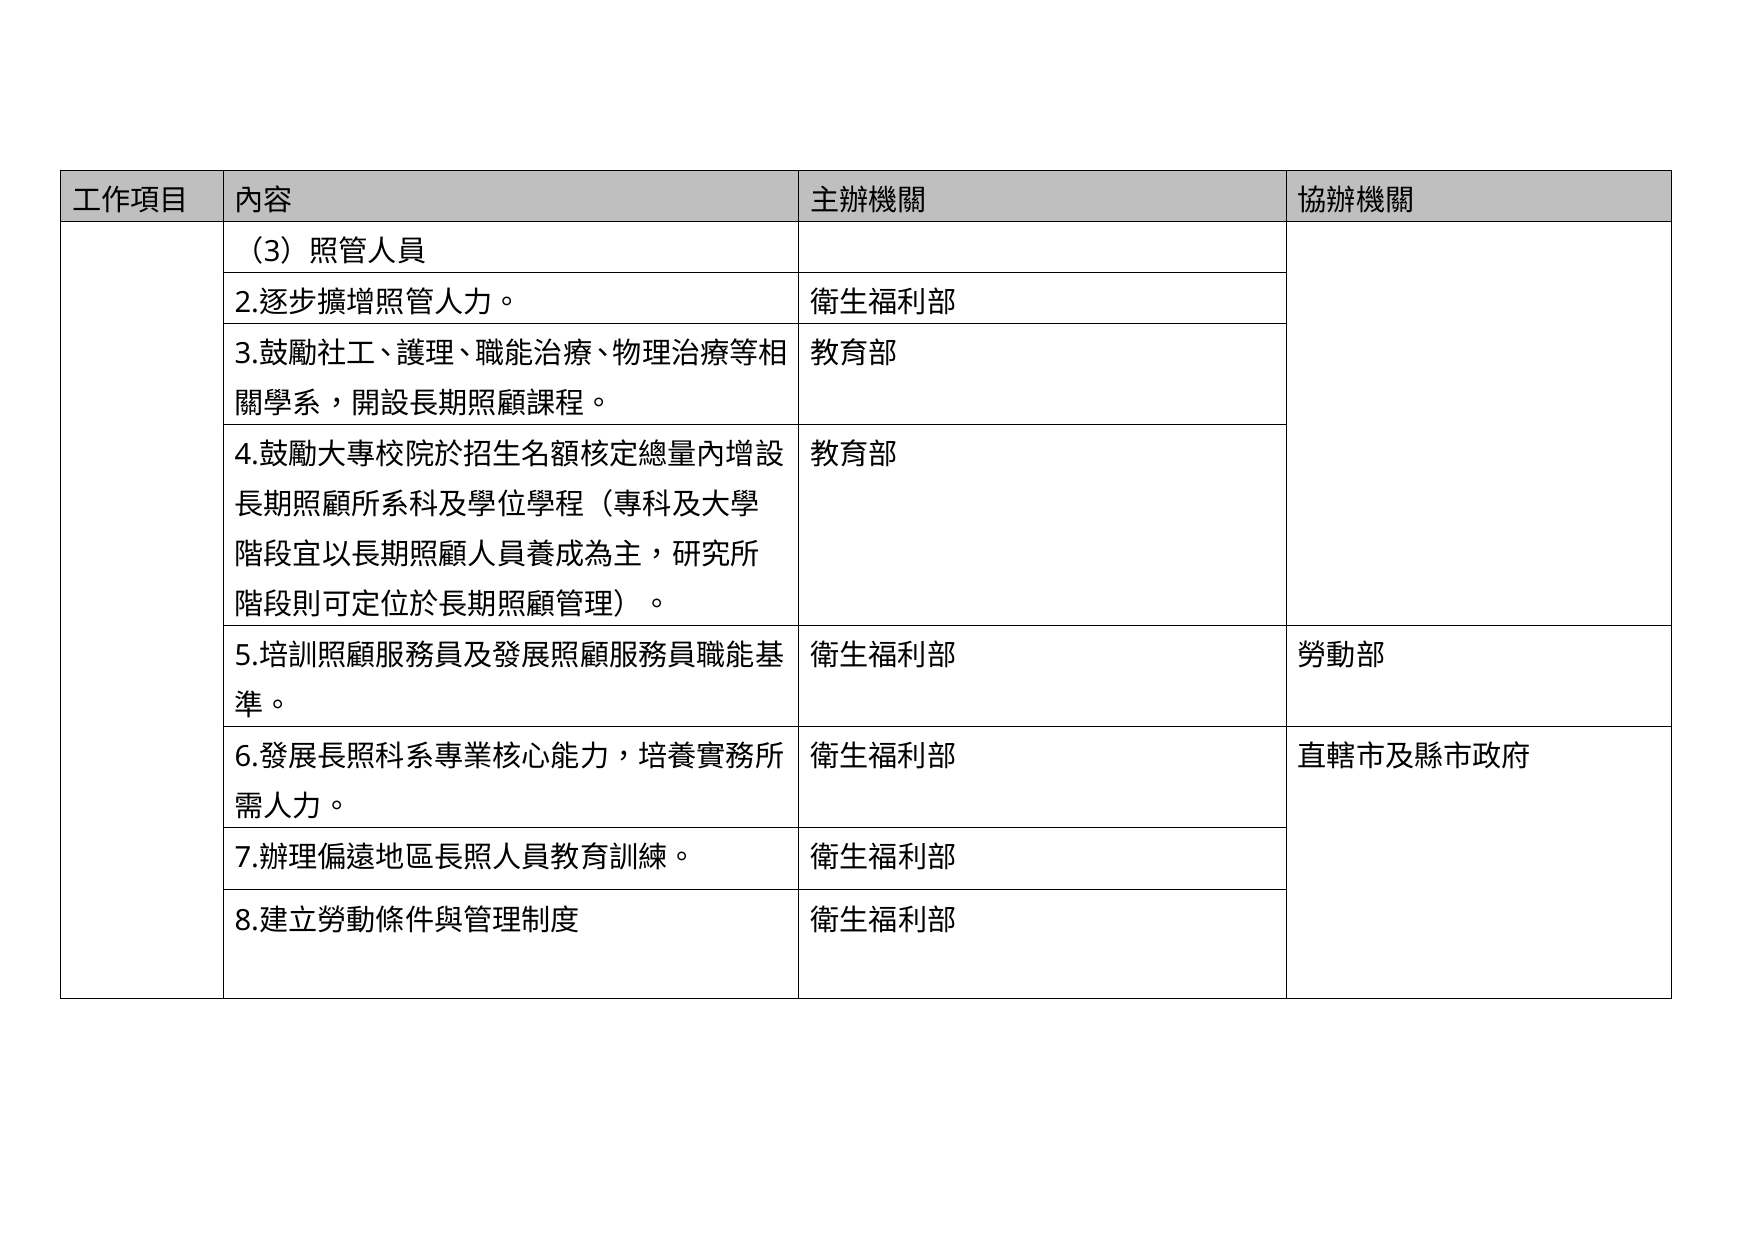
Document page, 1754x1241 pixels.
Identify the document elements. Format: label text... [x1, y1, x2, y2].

table_cell 2.逐步擴增照管人力。 [224, 273, 798, 323]
table_cell 5.培訓照顧服務員及發展照顧服務員職能基準。 [224, 626, 798, 726]
table_cell 勞動部 [1287, 626, 1671, 726]
table_header 協辦機關 [1287, 171, 1671, 221]
table_cell （3）照管人員 [224, 222, 798, 272]
table_cell 衛生福利部 [799, 727, 1286, 827]
table_cell 7.辦理偏遠地區長照人員教育訓練。 [224, 828, 798, 889]
table_cell 3.鼓勵社工、護理、職能治療、物理治療等相關學系，開設長期照顧課程。 [224, 324, 798, 424]
table_cell [61, 222, 223, 997]
table_cell [1287, 222, 1671, 625]
table_header 工作項目 [61, 171, 223, 221]
table_cell 直轄市及縣市政府 [1287, 727, 1671, 997]
table_header 主辦機關 [799, 171, 1286, 221]
table_cell 衛生福利部 [799, 626, 1286, 726]
table_cell 衛生福利部 [799, 273, 1286, 323]
table_cell 衛生福利部 [799, 828, 1286, 889]
table_cell 6.發展長照科系專業核心能力，培養實務所需人力。 [224, 727, 798, 827]
table_cell 8.建立勞動條件與管理制度 [224, 890, 798, 997]
table_header 內容 [224, 171, 798, 221]
table_cell 4.鼓勵大專校院於招生名額核定總量內增設長期照顧所系科及學位學程（專科及大學階段宜以長期照顧人員養成為主，研究所階段則可定位於長期照顧管理）。 [224, 425, 798, 625]
table_cell 衛生福利部 [799, 890, 1286, 997]
table_cell [799, 222, 1286, 272]
table_cell 教育部 [799, 324, 1286, 424]
table_cell 教育部 [799, 425, 1286, 625]
